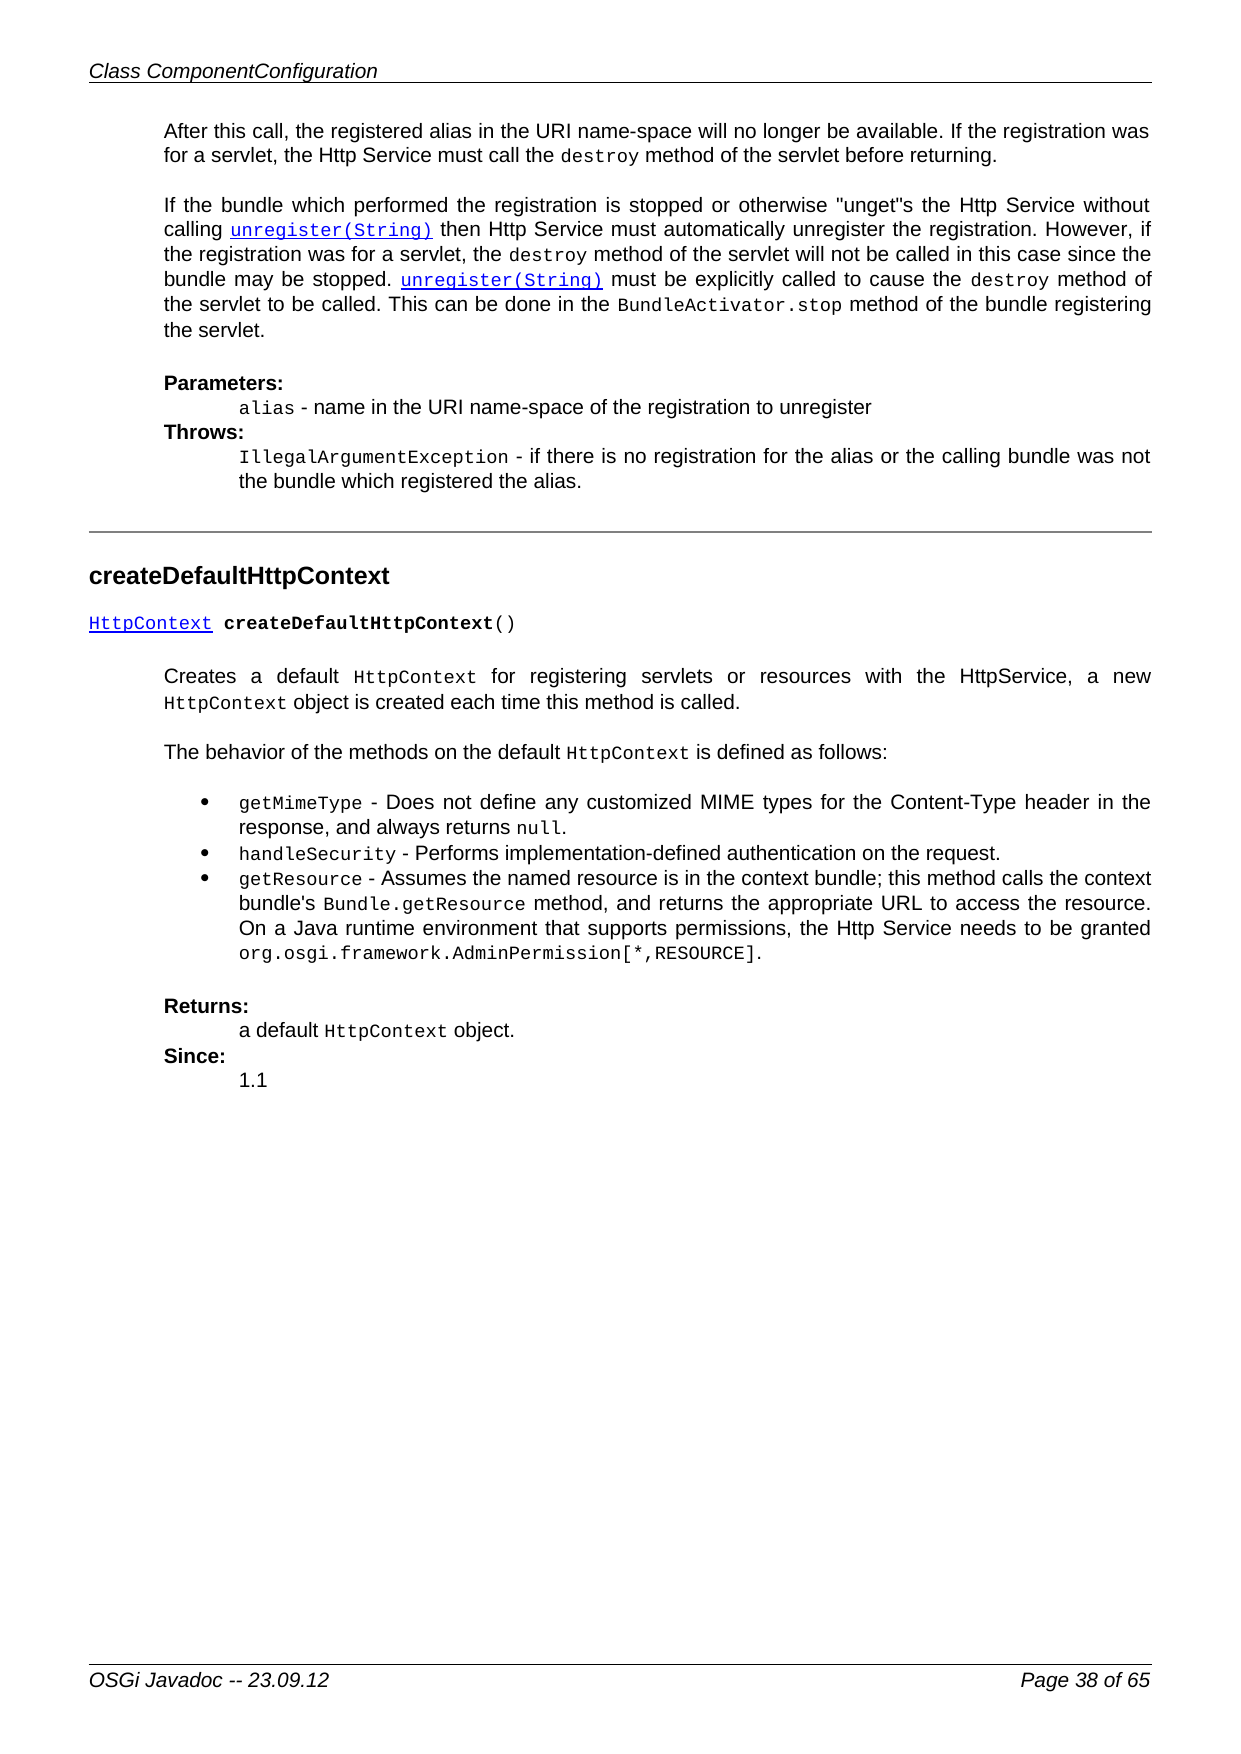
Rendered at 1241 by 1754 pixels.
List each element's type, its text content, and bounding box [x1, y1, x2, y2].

text 1.1 [238, 1067, 1152, 1091]
text If the bundle which performed the registration is stopped or otherwise "unget"s the Http Service without calling unregister(String) then Http Service must automatically unregister the registration. However, if the registration was for a servlet, the destroy method of the servlet will not be called in this case since the bundle may be stopped. unregister(String) must be explicitly called to cause the destroy method of the servlet to be called. This can be done in the BundleActivator.stop method of the bundle registering the servlet. [163, 193, 1152, 341]
list getMimeType - Does not define any customized MIME types for the Content-Type header in the response, and always returns null. [201, 790, 1152, 840]
text The behavior of the methods on the default HttpContext is defined as follows: [163, 740, 1152, 765]
text alias - name in the URI name-space of the registration to unregister [238, 394, 1152, 420]
text HttpContext createDefaultHttpContext() [88, 614, 1152, 635]
text IllegalArgumentException - if there is no registration for the alias or the calling bundle was not the bundle which registered the alias. [238, 444, 1152, 493]
text Throws: [163, 420, 1152, 444]
text Since: [163, 1043, 1152, 1067]
text After this call, the registered alias in the URI name-space will no longer be available. If the registration was for a servlet, the Http Service must call the destroy method of the servlet before returning. [163, 118, 1152, 168]
list getResource - Assumes the named resource is in the context bundle; this method calls the context bundle's Bundle.getResource method, and returns the appropriate URL to access the resource. On a Java runtime environment that supports permissions, the Http Service needs to be granted org.osgi.framework.AdminPermission[*,RESOURCE]. [201, 866, 1152, 965]
text Returns: [163, 994, 1152, 1018]
text a default HttpContext object. [238, 1018, 1152, 1043]
subtitle createDefaultHttpContext [88, 561, 1152, 590]
text Parameters: [163, 371, 1152, 394]
text Creates a default HttpContext for registering servlets or resources with the HttpService, a new HttpContext object is created each time this method is called. [163, 664, 1152, 715]
list handleSecurity - Performs implementation-defined authentication on the request. [201, 840, 1152, 866]
